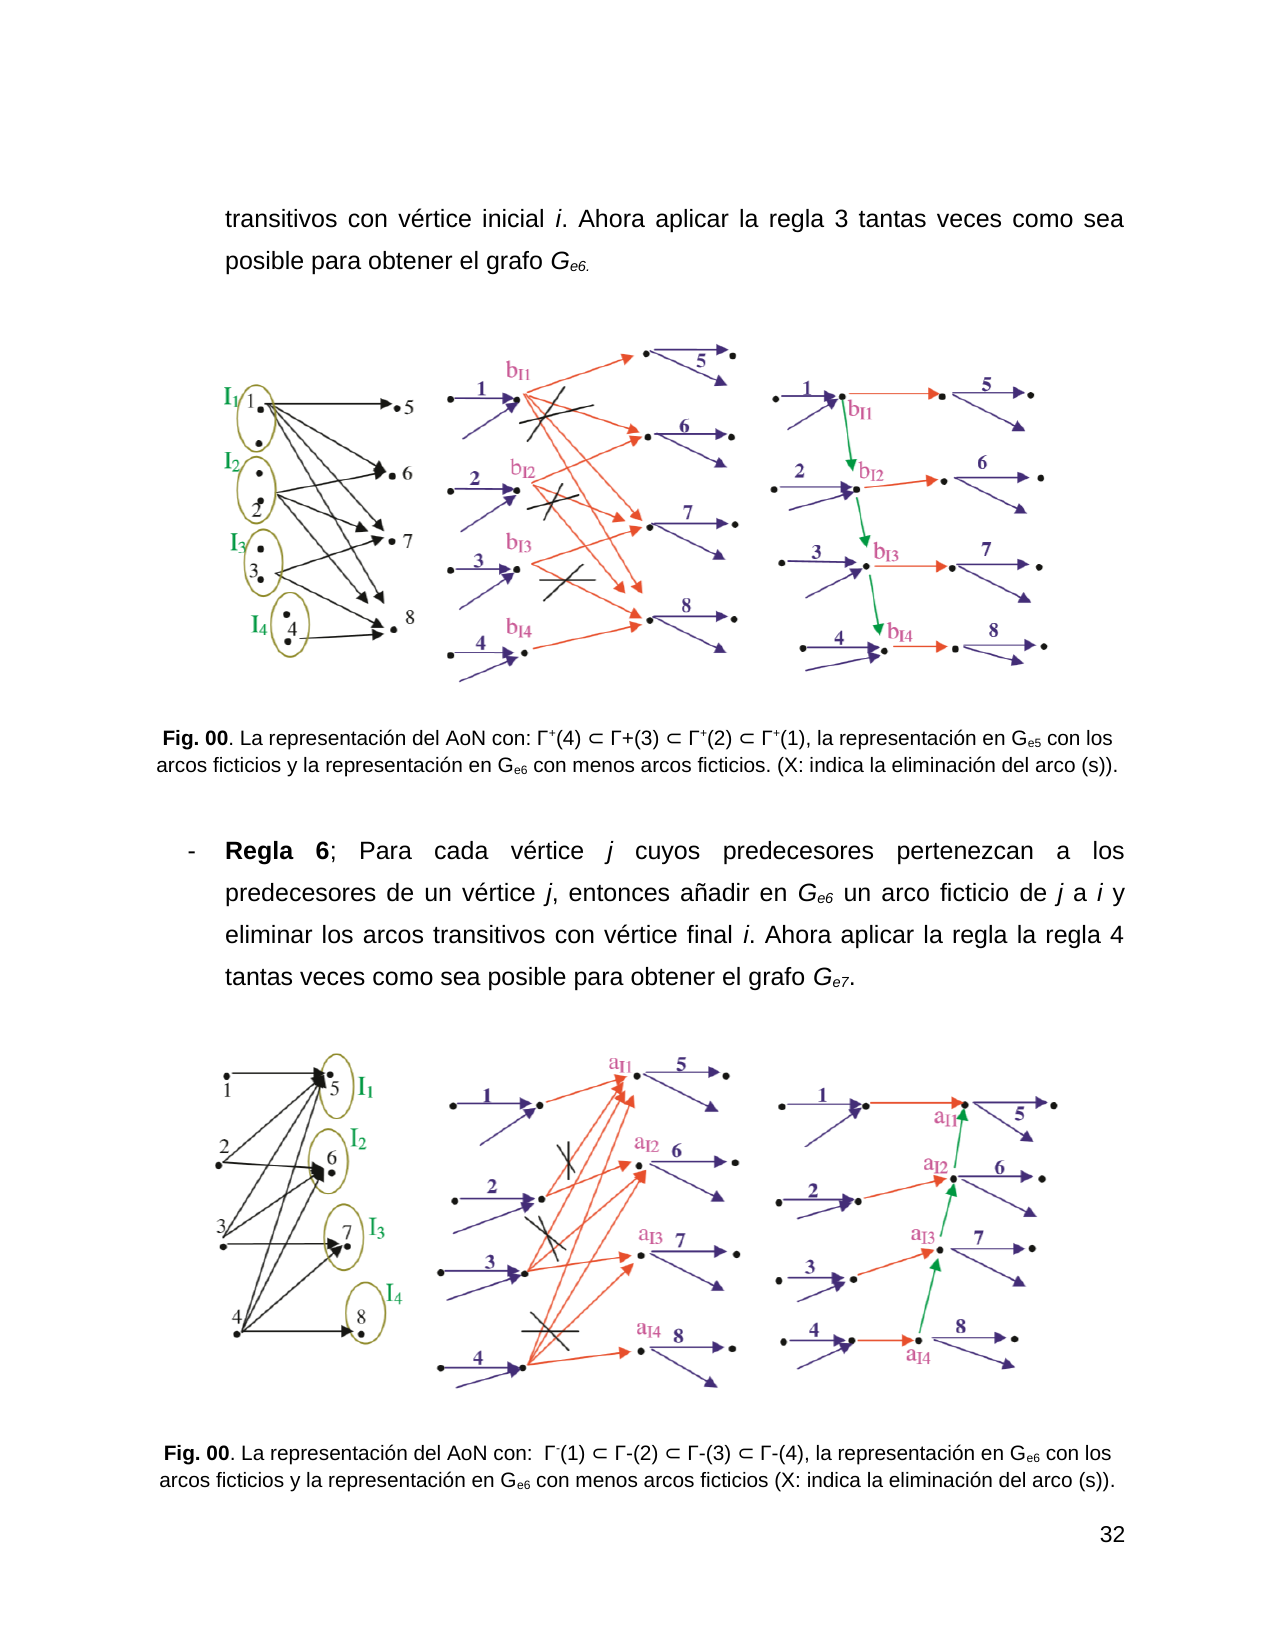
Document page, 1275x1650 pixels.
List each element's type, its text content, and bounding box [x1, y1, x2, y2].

picture [205, 320, 1070, 692]
picture [193, 1036, 1082, 1407]
text Fig. 00. La representación del AoN con: Γ-(1) ⊂ Γ-(2) ⊂ Γ-(3) ⊂ Γ-(4), la representación en Ge6 con los arcos ficticios y la representación en Ge6 con menos arcos ficticios (X: indica la eliminación del arco (s)). [150, 1442, 1125, 1492]
list Regla 6; Para cada vértice j cuyos predecesores pertenezcan a los predecesores de un vértice j, entonces añadir en Ge6 un arco ficticio de j a i y eliminar los arcos transitivos con vértice final i. Ahora aplicar la regla la regla 4 tantas veces como sea posible para obtener el grafo Ge7. [187, 837, 1125, 991]
list transitivos con vértice inicial i. Ahora aplicar la regla 3 tantas veces como sea posible para obtener el grafo Ge6. [187, 205, 1125, 275]
text Fig. 00. La representación del AoN con: Γ+(4) ⊂ Γ+(3) ⊂ Γ+(2) ⊂ Γ+(1), la representación en Ge5 con los arcos ficticios y la representación en Ge6 con menos arcos ficticios. (X: indica la eliminación del arco (s)). [150, 727, 1125, 777]
